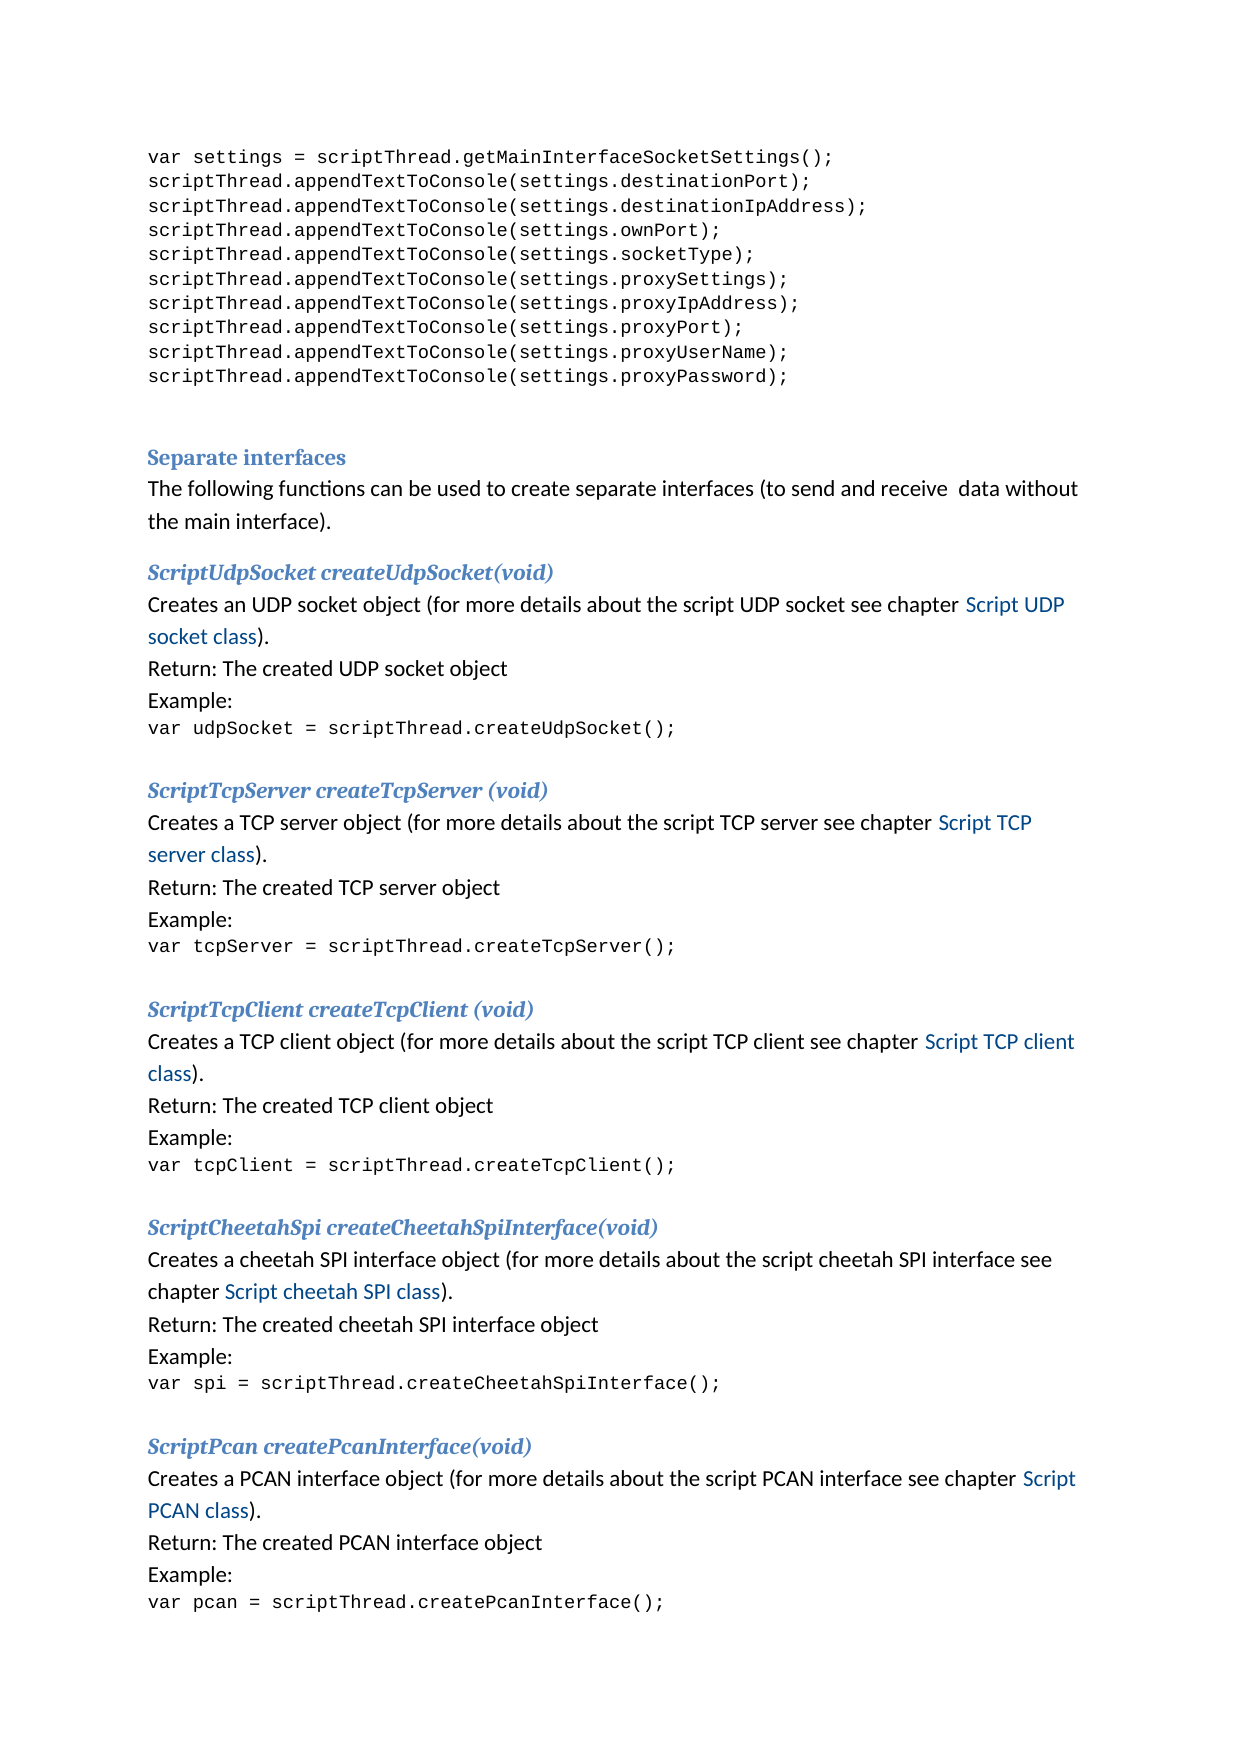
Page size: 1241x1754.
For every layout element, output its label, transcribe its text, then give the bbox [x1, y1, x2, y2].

text var tcpServer = scriptThread.createTcpServer(); [148, 937, 1093, 958]
subtitle ScriptCheetahSpi createCheetahSpiInterface(void) [148, 1215, 1093, 1241]
text var udpSocket = scriptThread.createUdpSocket(); [148, 719, 1093, 740]
text Example: [148, 687, 1093, 714]
text scriptThread.appendTextToConsole(settings.proxyIpAddress); [148, 294, 1093, 315]
text scriptThread.appendTextToConsole(settings.proxyPort); [148, 318, 1093, 339]
text Example: [148, 1342, 1093, 1370]
text var settings = scriptThread.getMainInterfaceSocketSettings(); [148, 148, 1093, 169]
subtitle ScriptTcpServer createTcpServer (void) [148, 778, 1093, 804]
text var spi = scriptThread.createCheetahSpiInterface(); [148, 1374, 1093, 1395]
subtitle ScriptUdpSocket createUdpSocket(void) [148, 560, 1093, 586]
subtitle Separate interfaces [148, 444, 1093, 471]
subtitle ScriptTcpClient createTcpClient (void) [148, 997, 1093, 1023]
text Creates a TCP client object (for more details about the script TCP client see chapter Script TCP client class). [148, 1027, 1093, 1087]
text Example: [148, 1123, 1093, 1151]
text The following functions can be used to create separate interfaces (to send and receive data without the main interface). [148, 474, 1093, 535]
text Example: [148, 1560, 1093, 1588]
text Creates a cheetah SPI interface object (for more details about the script cheetah SPI interface see chapter Script cheetah SPI class). [148, 1245, 1093, 1306]
text scriptThread.appendTextToConsole(settings.socketType); [148, 245, 1093, 266]
text Return: The created TCP client object [148, 1091, 1093, 1119]
text Return: The created PCAN interface object [148, 1528, 1093, 1556]
text Return: The created cheetah SPI interface object [148, 1310, 1093, 1338]
subtitle ScriptPcan createPcanInterface(void) [148, 1433, 1093, 1460]
text Creates a PCAN interface object (for more details about the script PCAN interface see chapter Script PCAN class). [148, 1464, 1093, 1524]
text scriptThread.appendTextToConsole(settings.proxySettings); [148, 269, 1093, 291]
text Return: The created TCP server object [148, 873, 1093, 901]
text scriptThread.appendTextToConsole(settings.destinationIpAddress); [148, 196, 1093, 218]
text scriptThread.appendTextToConsole(settings.ownPort); [148, 221, 1093, 242]
text var pcan = scriptThread.createPcanInterface(); [148, 1592, 1093, 1614]
text scriptThread.appendTextToConsole(settings.proxyUserName); [148, 343, 1093, 364]
text Creates an UDP socket object (for more details about the script UDP socket see chapter Script UDP socket class). [148, 590, 1093, 650]
text var tcpClient = scriptThread.createTcpClient(); [148, 1156, 1093, 1177]
text scriptThread.appendTextToConsole(settings.proxyPassword); [148, 367, 1093, 388]
text scriptThread.appendTextToConsole(settings.destinationPort); [148, 172, 1093, 193]
text Return: The created UDP socket object [148, 654, 1093, 682]
text Creates a TCP server object (for more details about the script TCP server see chapter Script TCP server class). [148, 808, 1093, 869]
text Example: [148, 905, 1093, 933]
